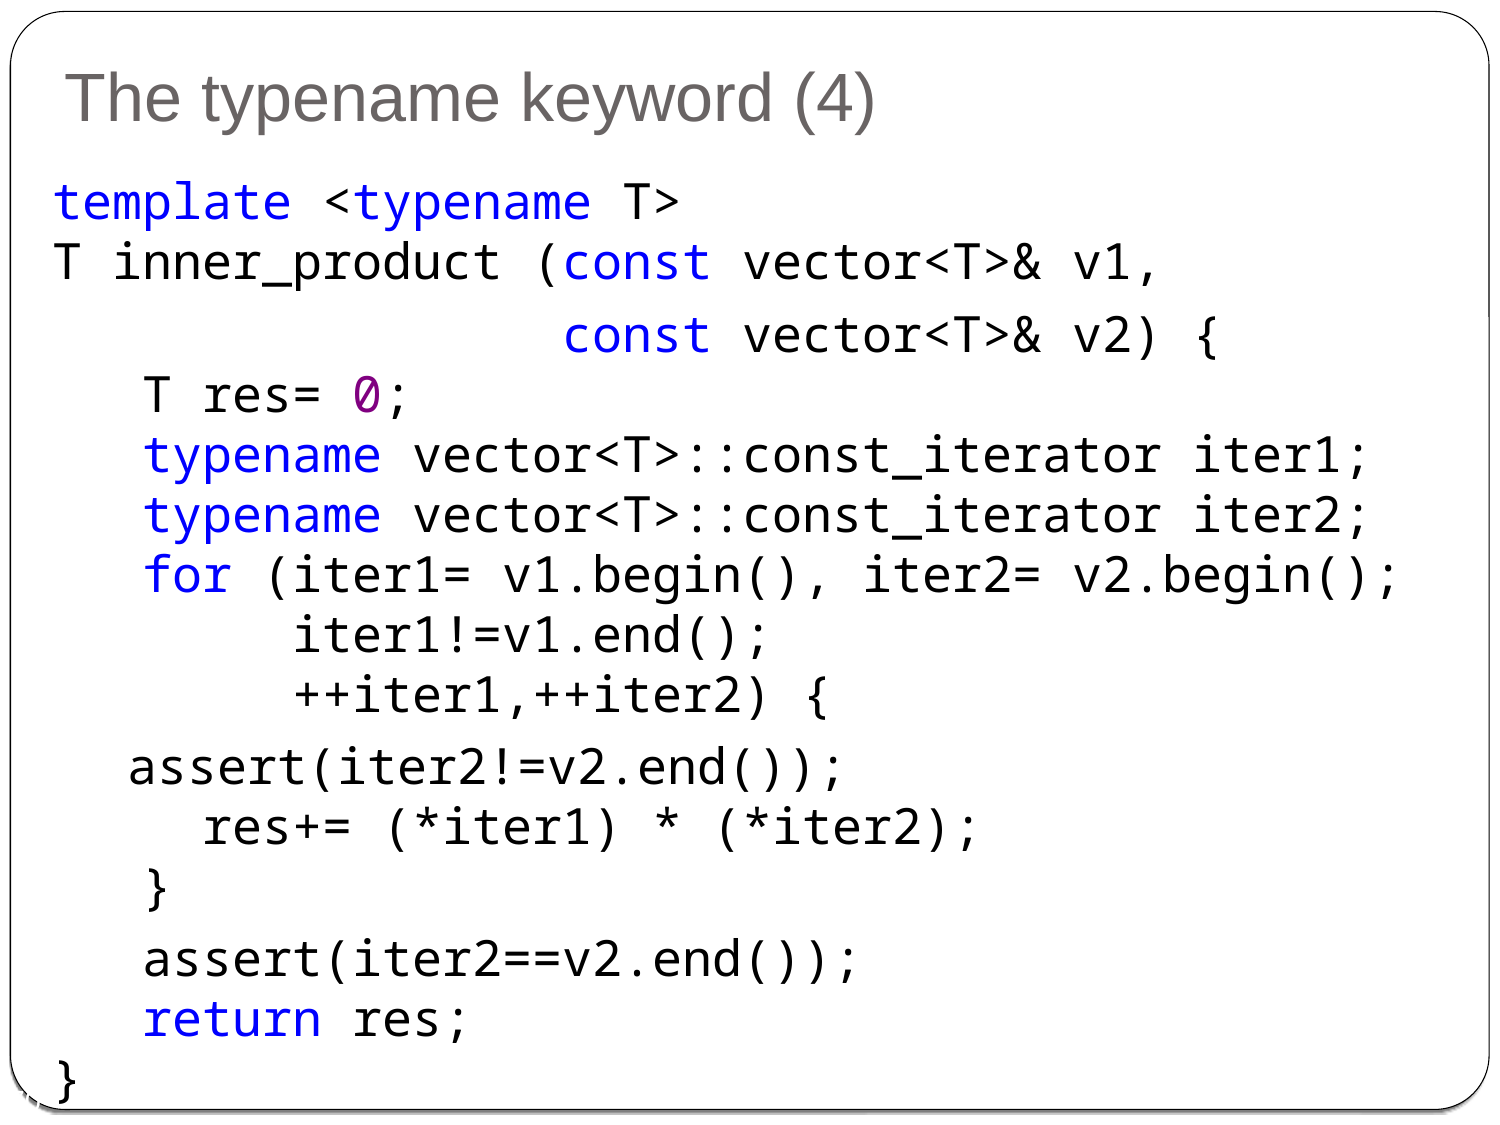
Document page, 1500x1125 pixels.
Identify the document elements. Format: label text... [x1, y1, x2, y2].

list template <typename T> T inner_product (const vector<T>& v1, const vector<T>& v2) { T res= 0; typename vector<T>::const_iterator iter1; typename vector<T>::const_iterator iter2; for (iter1= v1.begin(), iter2= v2.begin(); iter1!=v1.end(); ++iter1,++iter2) { assert(iter2!=v2.end()); res+= (*iter1) * (*iter2); } assert(iter2==v2.end()); return res; } [37, 162, 1463, 1088]
title The typename keyword (4) [50, 45, 1450, 150]
slide_number [0, 1074, 50, 1125]
